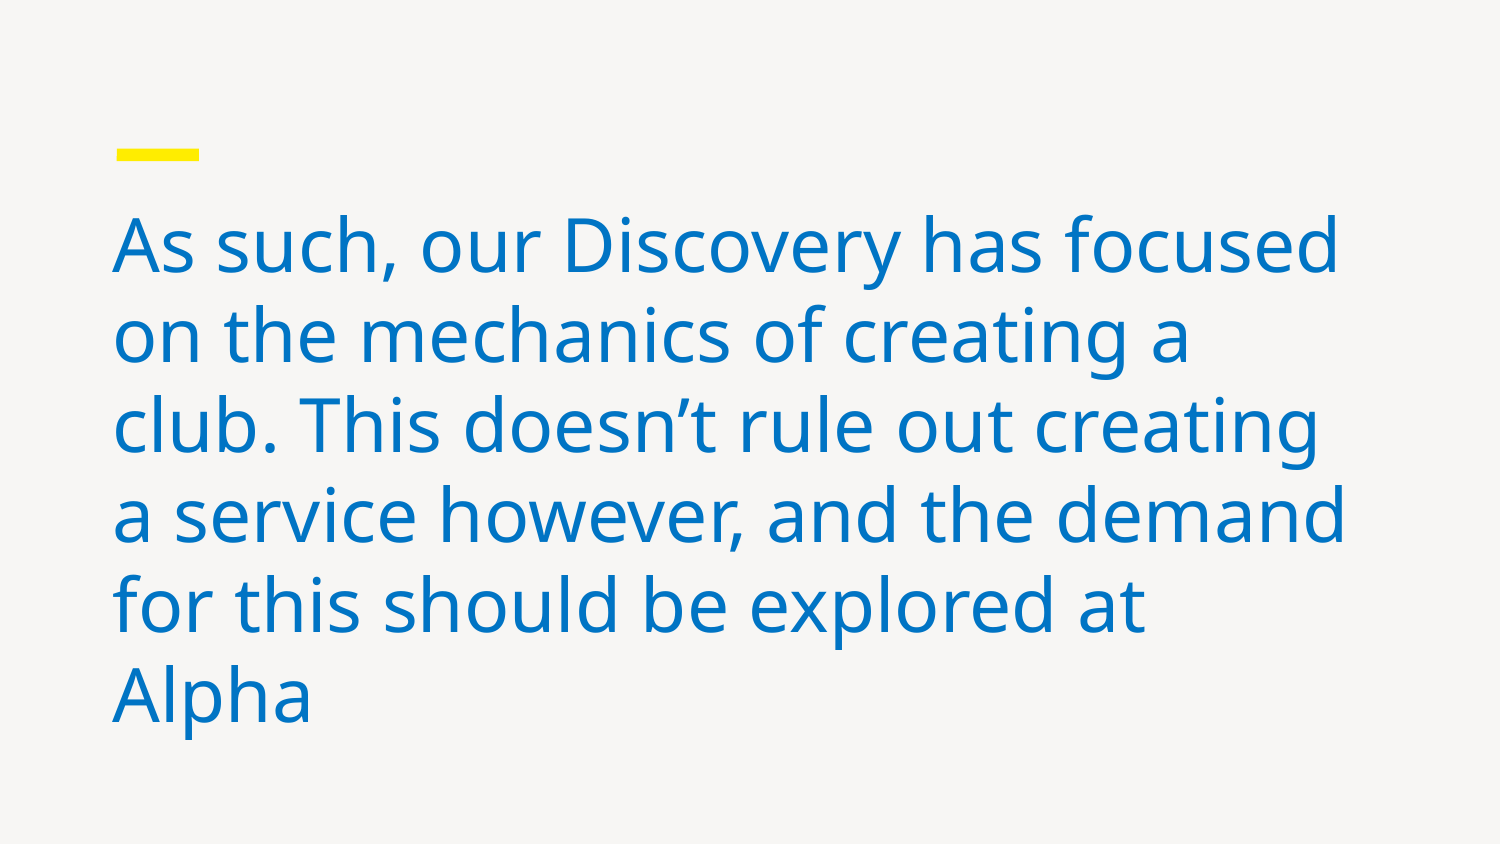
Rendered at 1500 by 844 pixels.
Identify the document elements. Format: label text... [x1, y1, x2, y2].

title As such, our Discovery has focused on the mechanics of creating a club. This doesn’t rule out creating a service however, and the demand for this should be explored at Alpha [112, 197, 1364, 569]
